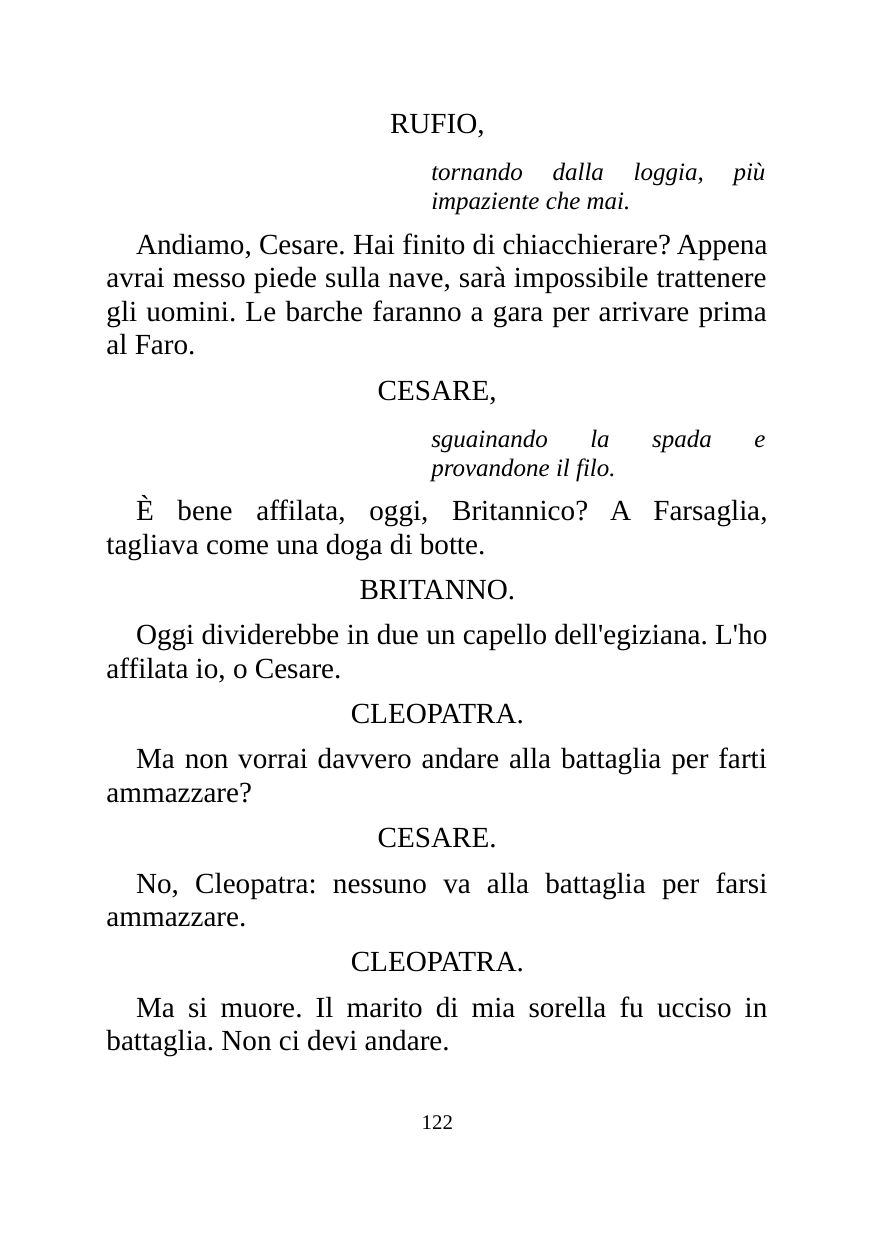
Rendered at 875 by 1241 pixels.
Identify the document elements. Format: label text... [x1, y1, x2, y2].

text CESARE, [106, 373, 768, 406]
text Ma non vorrai davvero andare alla battaglia per farti ammazzare? [106, 742, 768, 809]
text BRITANNO. [106, 572, 768, 606]
text No, Cleopatra: nessuno va alla battaglia per farsi ammazzare. [106, 866, 768, 933]
text sguainando la spada e provandone il filo. [431, 424, 768, 481]
text È bene affilata, oggi, Britannico? A Farsaglia, tagliava come una doga di botte. [106, 493, 768, 560]
text CLEOPATRA. [106, 944, 768, 978]
text Andiamo, Cesare. Hai finito di chiacchierare? Appena avrai messo piede sulla nave, sarà impossibile trattenere gli uomini. Le barche faranno a gara per arrivare prima al Faro. [106, 227, 768, 361]
text tornando dalla loggia, più impaziente che mai. [431, 157, 768, 215]
text Oggi dividerebbe in due un capello dell'egiziana. L'ho affilata io, o Cesare. [106, 617, 768, 684]
text RUFIO, [106, 106, 768, 140]
text Ma si muore. Il marito di mia sorella fu ucciso in battaglia. Non ci devi andare. [106, 990, 768, 1057]
text CESARE. [106, 820, 768, 854]
text CLEOPATRA. [106, 696, 768, 730]
